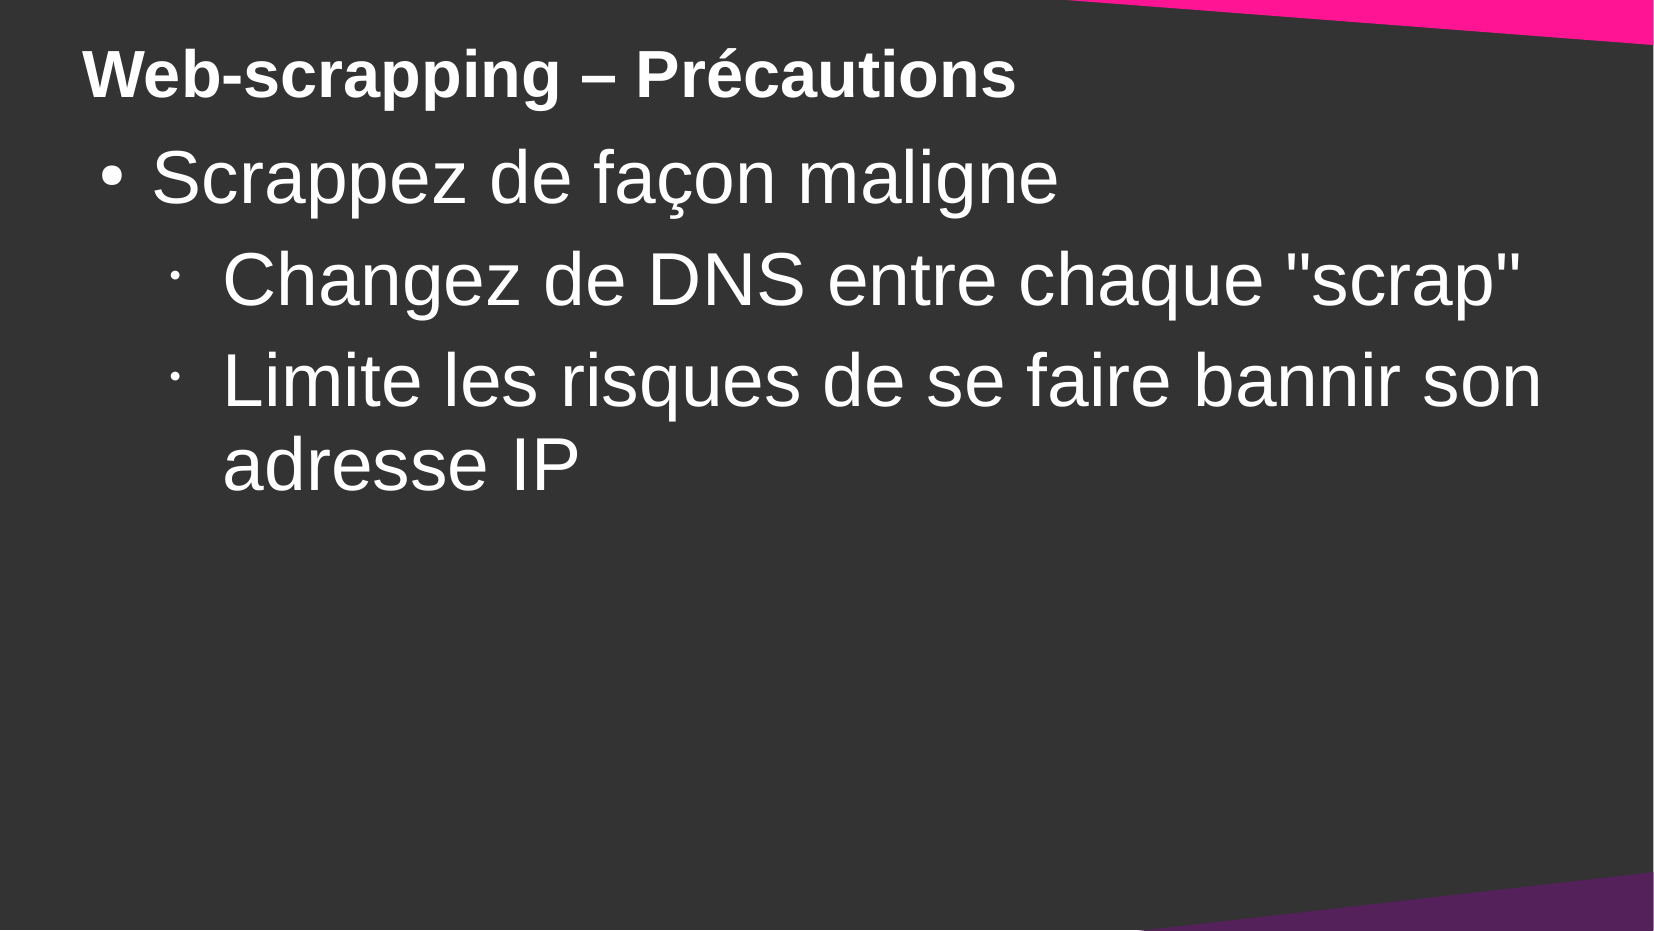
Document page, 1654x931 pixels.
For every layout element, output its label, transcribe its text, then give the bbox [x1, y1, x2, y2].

title Web-scrapping – Précautions [82, 37, 1571, 122]
text_box [1137, 872, 1654, 931]
list Scrappez de façon maligne Changez de DNS entre chaque "scrap" Limite les risques de se faire bannir son adresse IP [80, 135, 1620, 815]
text_box [1066, 0, 1654, 46]
